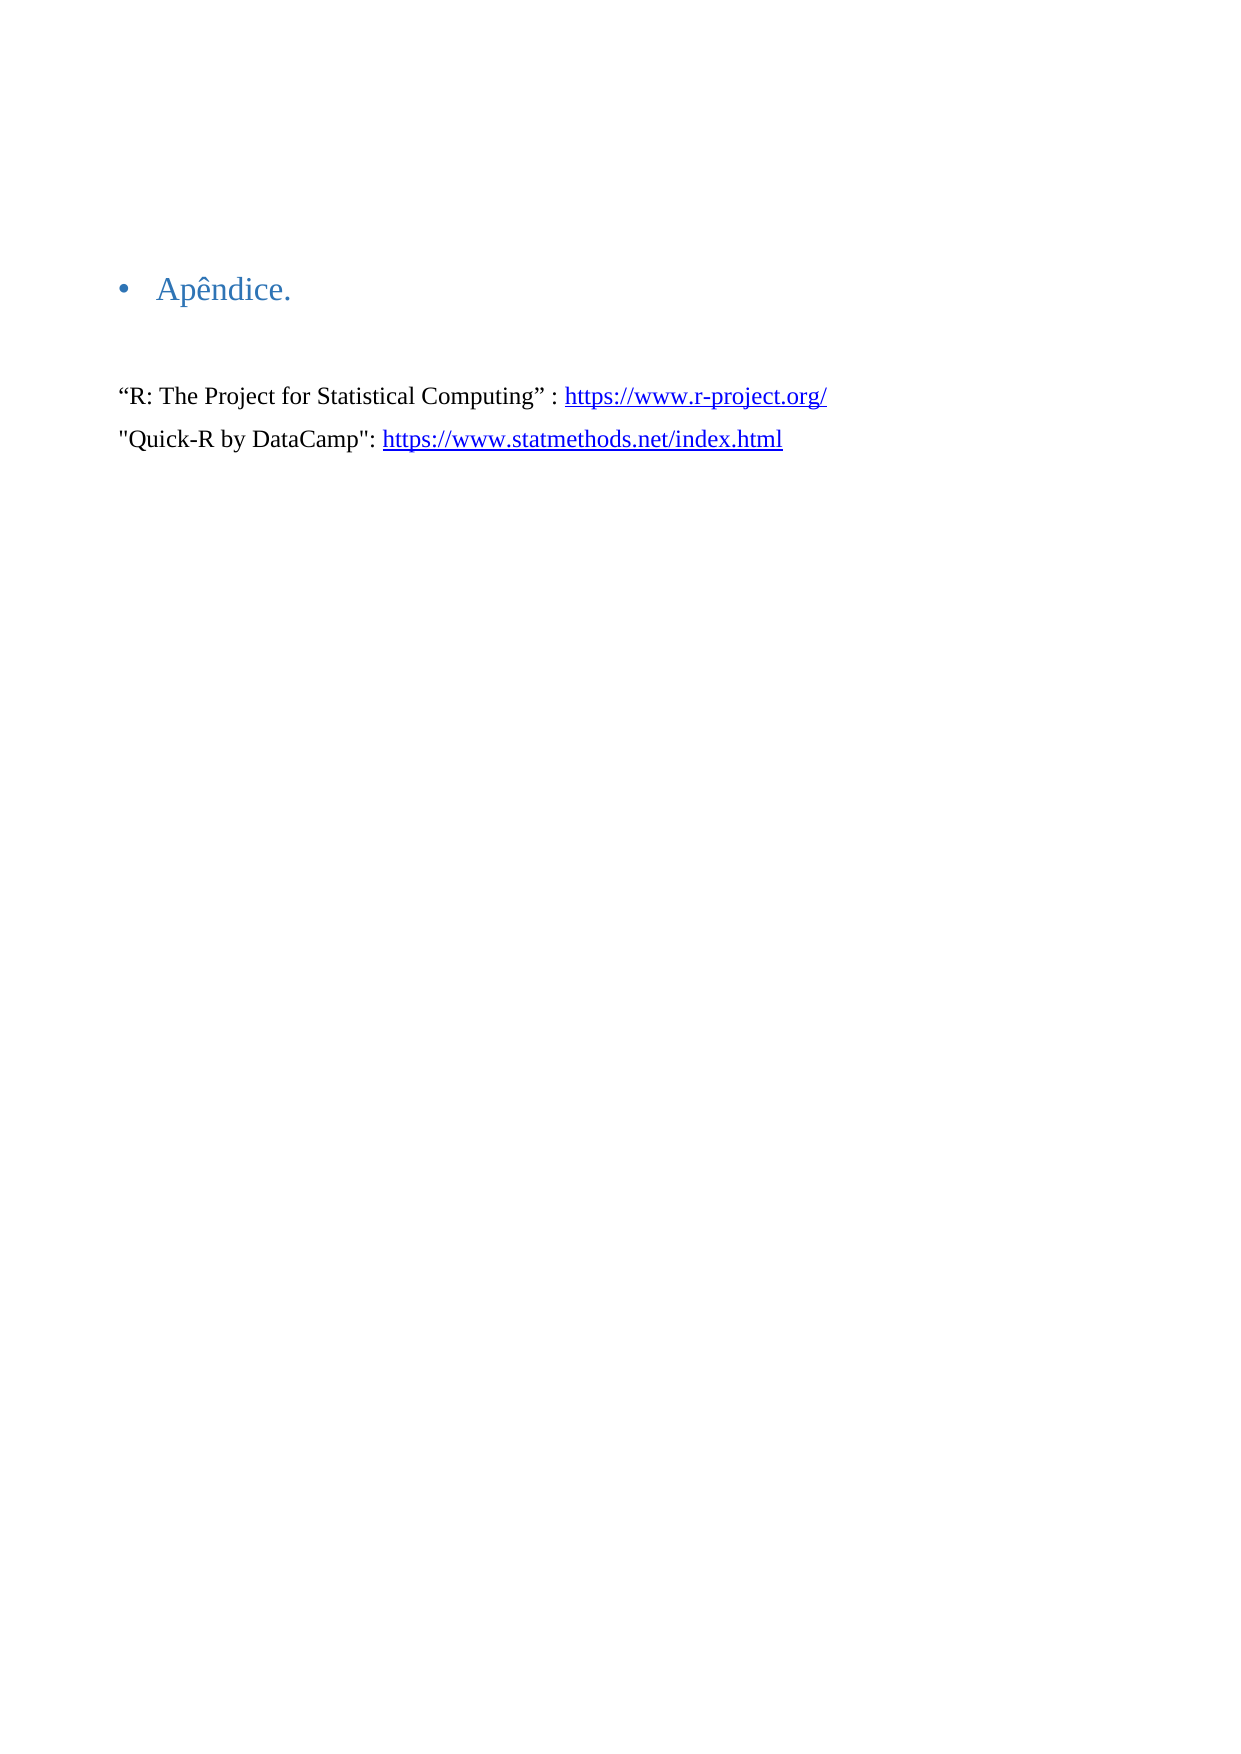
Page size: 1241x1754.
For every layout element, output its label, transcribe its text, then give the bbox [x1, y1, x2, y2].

text "Quick-R by DataCamp": https://www.statmethods.net/index.html [118, 424, 1122, 453]
list Apêndice. [81, 269, 1122, 307]
text “R: The Project for Statistical Computing” : https://www.r-project.org/ [118, 381, 1122, 410]
